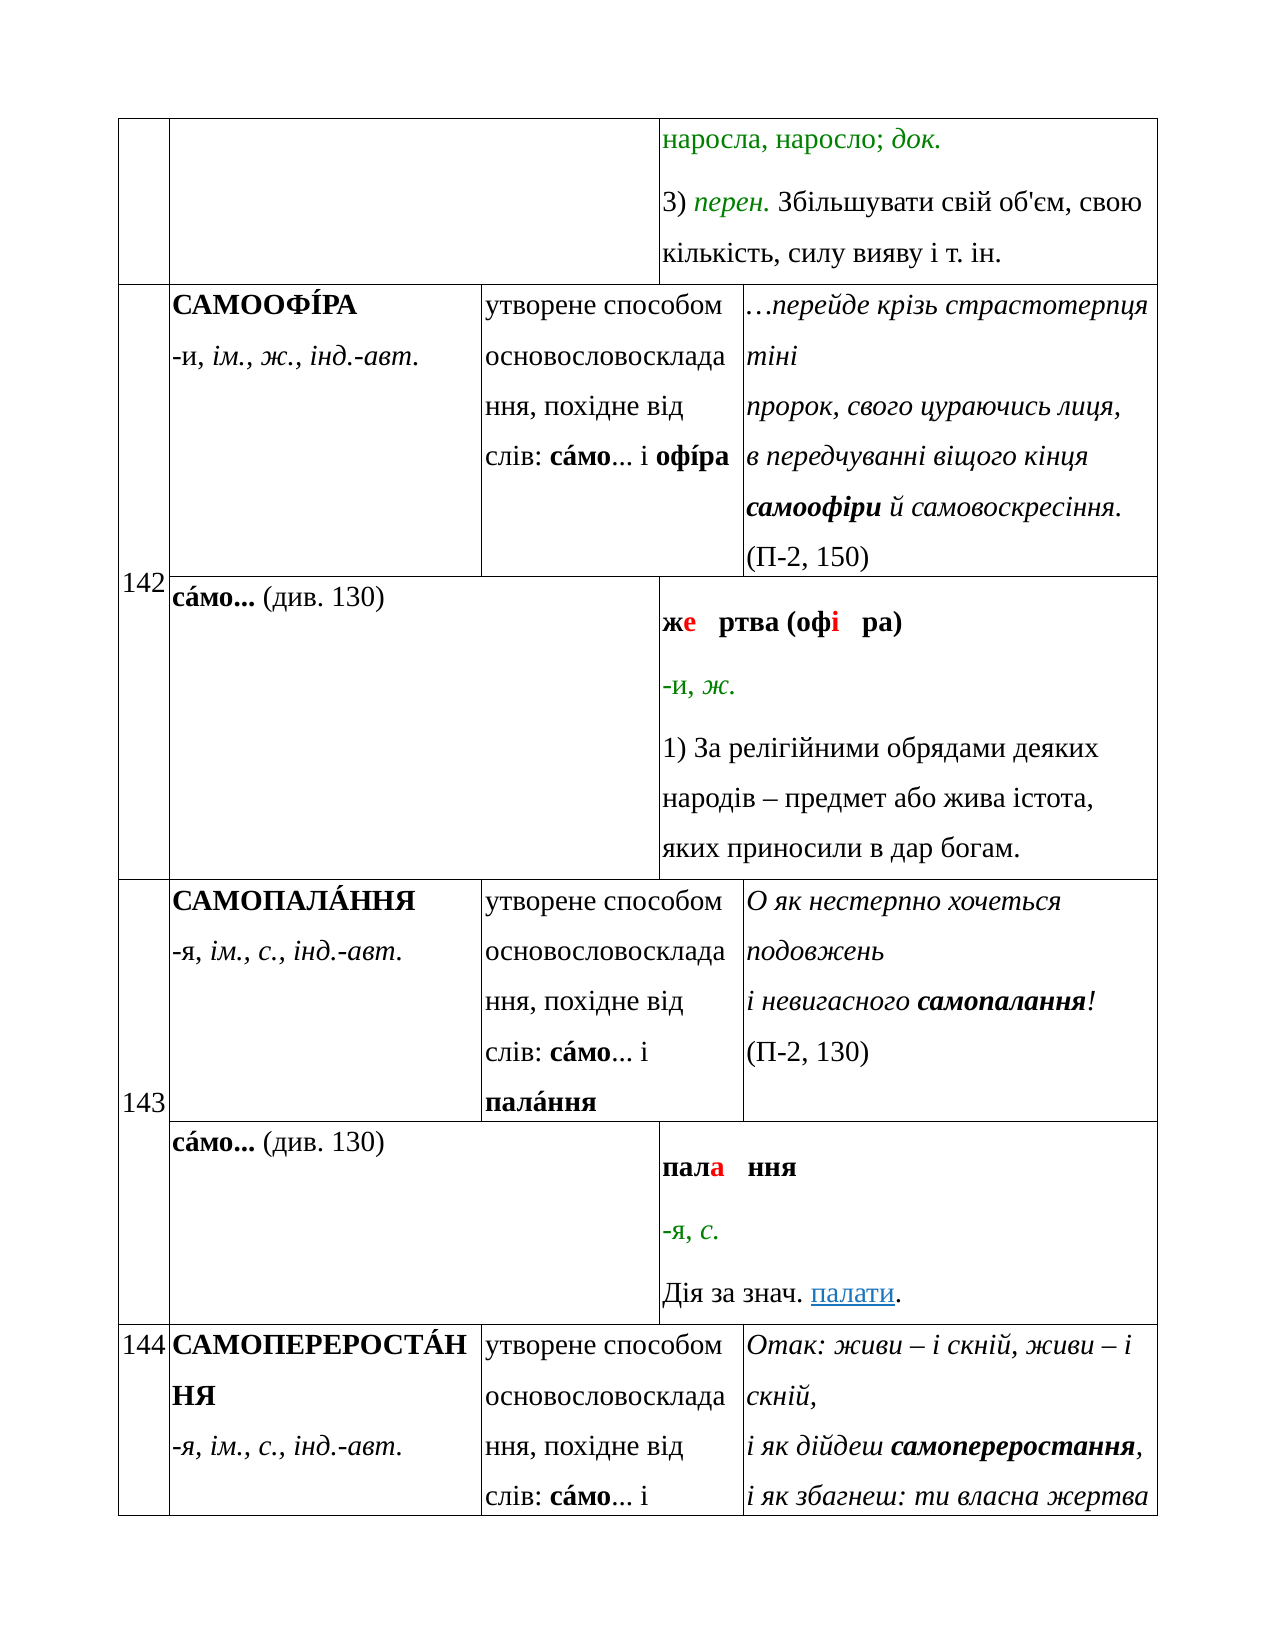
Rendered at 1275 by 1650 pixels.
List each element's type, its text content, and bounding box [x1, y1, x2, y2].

table_cell 142 [119, 285, 169, 879]
table_cell [119, 119, 169, 284]
table_cell сáмо... (див. 130) [170, 1122, 659, 1324]
table_cell [170, 119, 659, 284]
table_cell Самопереростáння -я, ім., с., інд.-авт. [170, 1325, 481, 1515]
table_cell утворене способом основословоскладання, похідне від слів: сáмо... і офíра [482, 285, 743, 576]
table_cell 143 [119, 880, 169, 1324]
table_cell 144 [119, 1325, 169, 1515]
table_cell Отак: живи – і скній, живи – і скній, і як дійдеш самопереростання, і як збагнеш: ти власна жертва [744, 1325, 1157, 1515]
table_cell палання -я, с. Дія за знач. палати. [660, 1122, 1157, 1324]
table_cell …перейде крізь страстотерпця тіні пророк, свого цураючись лиця, в передчуванні віщого кінця самоофіри й самовоскресіння. (П‑2, 150) [744, 285, 1157, 576]
table_cell утворене способом основословоскладання, похідне від слів: сáмо... і [482, 1325, 743, 1515]
table_cell жертва (офіра) -и, ж. 1) За релігійними обрядами деяких народів – предмет або жива істота, яких приносили в дар богам. [660, 577, 1157, 879]
table_cell наросла, наросло; док. 3) перен. Збільшувати свій об'єм, свою кількість, силу вияву і т. ін. [660, 119, 1157, 284]
table_cell сáмо... (див. 130) [170, 577, 659, 879]
table_cell утворене способом основословоскладання, похідне від слів: сáмо... і палáння [482, 880, 743, 1121]
table_cell Самопалáння -я, ім., с., інд.-авт. [170, 880, 481, 1121]
table_cell Самоофíра -и, ім., ж., інд.-авт. [170, 285, 481, 576]
table_cell О як нестерпно хочеться подовжень і невигасного самопалання! (П‑2, 130) [744, 880, 1157, 1121]
